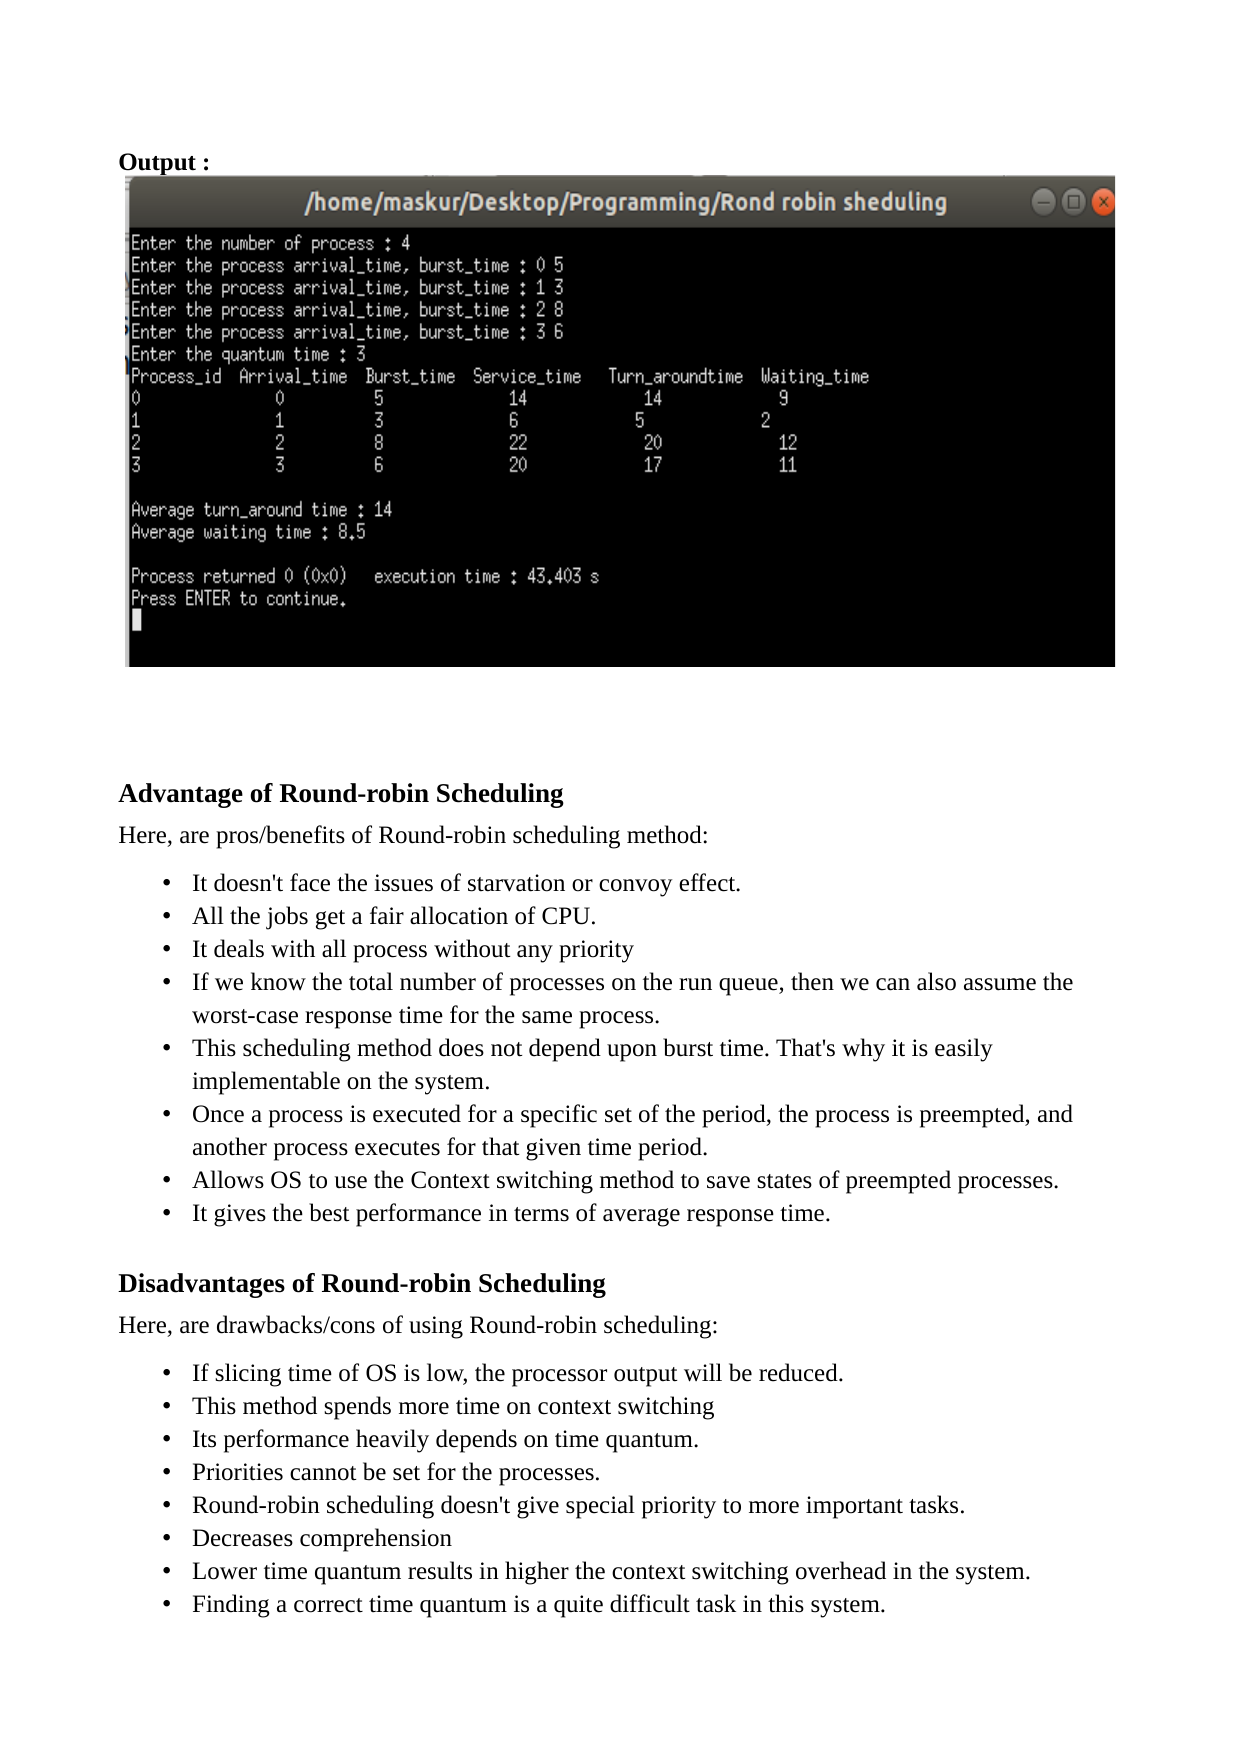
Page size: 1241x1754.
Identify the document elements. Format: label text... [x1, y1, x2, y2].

list If slicing time of OS is low, the processor output will be reduced. [162, 1358, 1122, 1387]
subtitle Disadvantages of Round-robin Scheduling [118, 1267, 1122, 1298]
list Round-robin scheduling doesn't give special priority to more important tasks. [162, 1490, 1122, 1519]
list It deals with all process without any priority [162, 934, 1122, 963]
list Priorities cannot be set for the processes. [162, 1457, 1122, 1486]
list Decreases comprehension [162, 1523, 1122, 1552]
list Once a process is executed for a specific set of the period, the process is preempted, and another process executes for that given time period. [162, 1099, 1122, 1161]
list If we know the total number of processes on the run queue, then we can also assume the worst-case response time for the same process. [162, 967, 1122, 1029]
list Lower time quantum results in higher the context switching overhead in the system. [162, 1556, 1122, 1585]
text Here, are pros/benefits of Round-robin scheduling method: [118, 820, 1122, 849]
list It doesn't face the issues of starvation or convoy effect. [162, 868, 1122, 897]
list This method spends more time on context switching [162, 1391, 1122, 1420]
list It gives the best performance in terms of average response time. [162, 1198, 1122, 1227]
list Its performance heavily depends on time quantum. [162, 1424, 1122, 1453]
text Output : [118, 147, 1122, 176]
subtitle Advantage of Round-robin Scheduling [118, 777, 1122, 808]
list All the jobs get a fair allocation of CPU. [162, 901, 1122, 930]
text Here, are drawbacks/cons of using Round-robin scheduling: [118, 1310, 1122, 1339]
list This scheduling method does not depend upon burst time. That's why it is easily implementable on the system. [162, 1033, 1122, 1095]
picture [125, 175, 1116, 667]
list Finding a correct time quantum is a quite difficult task in this system. [162, 1589, 1122, 1618]
list Allows OS to use the Context switching method to save states of preempted processes. [162, 1165, 1122, 1194]
